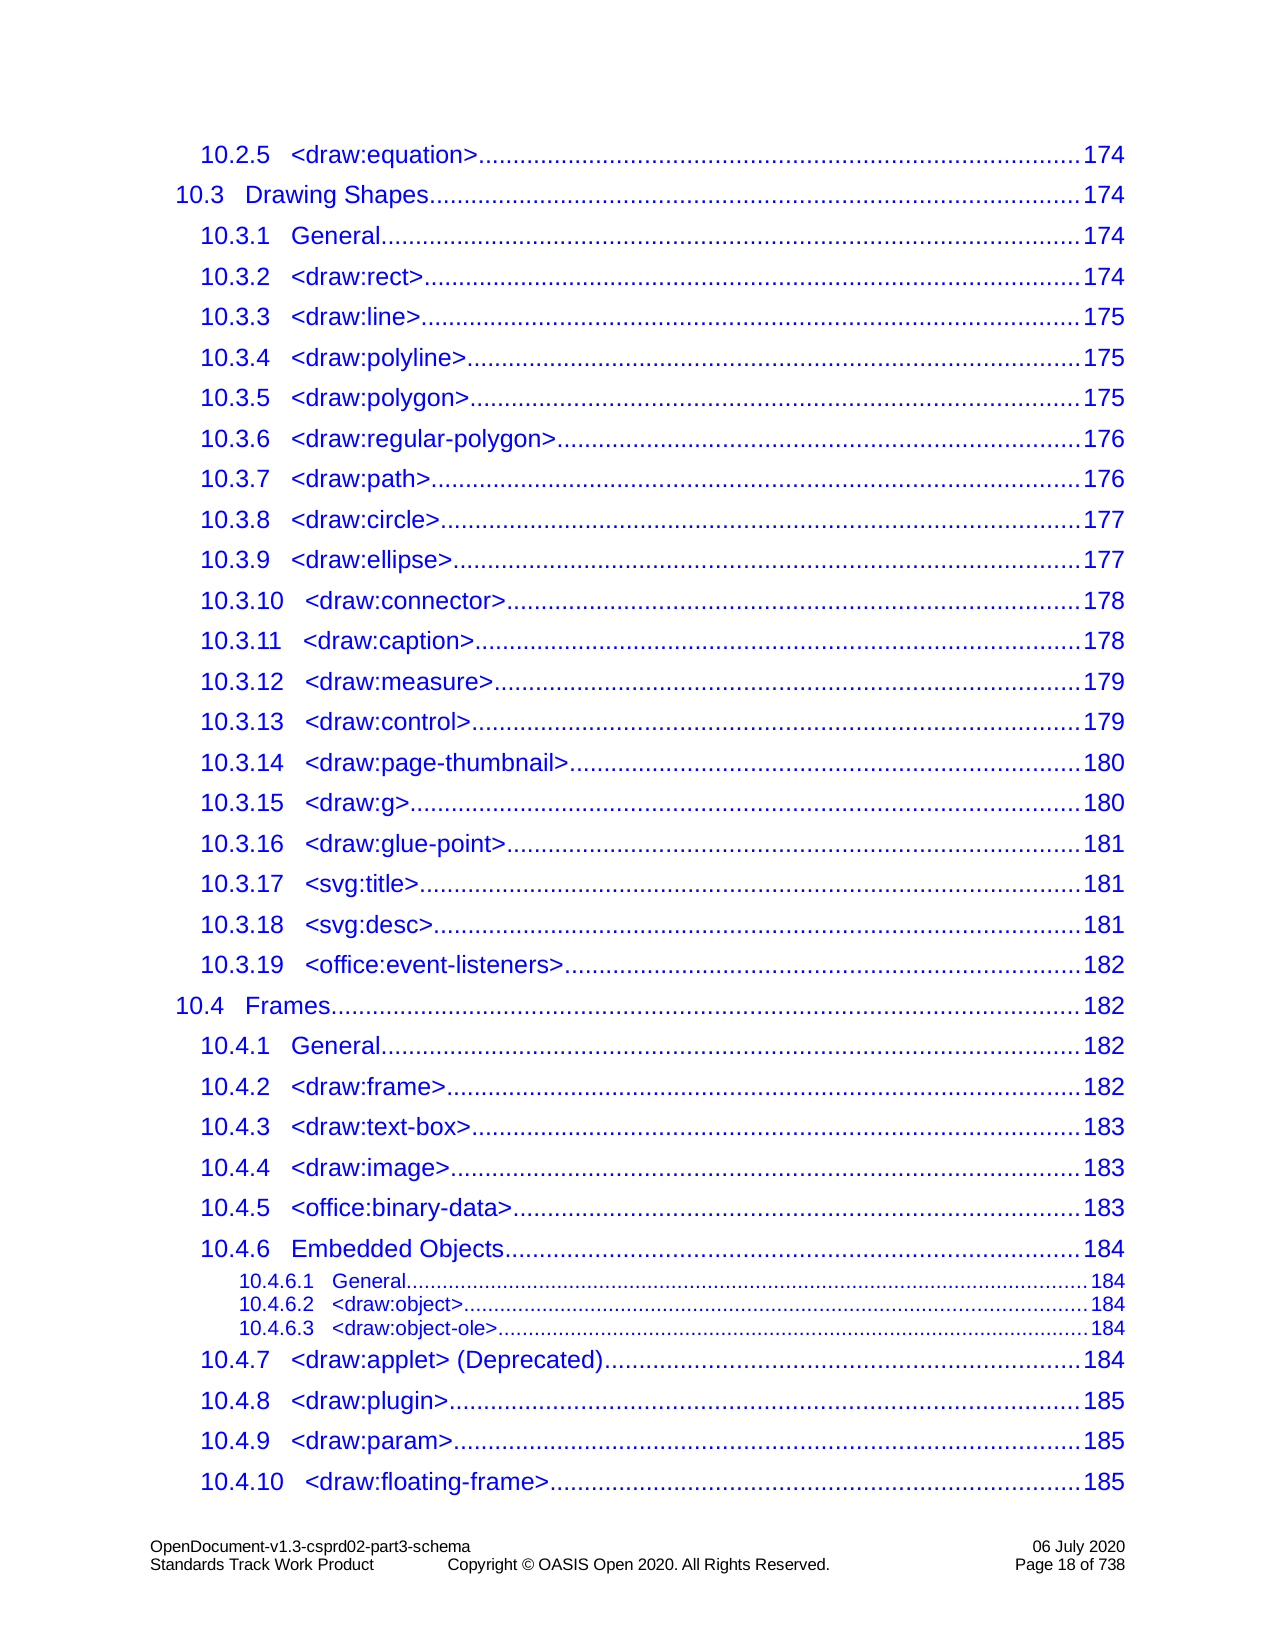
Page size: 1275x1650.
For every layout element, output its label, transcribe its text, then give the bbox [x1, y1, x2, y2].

text 10.3.19 <office:event-listeners> 182 [200, 951, 1125, 979]
text 10.4.8 <draw:plugin> 185 [200, 1387, 1125, 1414]
text 10.4.2 <draw:frame> 182 [200, 1073, 1125, 1101]
text 10.3.15 <draw:g> 180 [200, 789, 1125, 817]
text 10.3.9 <draw:ellipse> 177 [200, 546, 1125, 574]
text 10.4.1 General 182 [200, 1032, 1125, 1060]
text 10.3.6 <draw:regular-polygon> 176 [200, 424, 1125, 452]
text 10.3.4 <draw:polyline> 175 [200, 343, 1125, 371]
text 10.4.6.2 <draw:object> 184 [238, 1293, 1125, 1316]
text 10.3.11 <draw:caption> 178 [200, 627, 1125, 655]
text 10.4.6.1 General 184 [238, 1269, 1125, 1293]
text 10.4.4 <draw:image> 183 [200, 1154, 1125, 1182]
text 10.4.6 Embedded Objects 184 [200, 1235, 1125, 1263]
text 10.4.5 <office:binary-data> 183 [200, 1194, 1125, 1222]
text 10.3.12 <draw:measure> 179 [200, 668, 1125, 696]
text 10.3.14 <draw:page-thumbnail> 180 [200, 749, 1125, 777]
text 10.4.10 <draw:floating-frame> 185 [200, 1468, 1125, 1496]
text 10.3.7 <draw:path> 176 [200, 465, 1125, 493]
text 10.3.1 General 174 [200, 222, 1125, 250]
text 10.3.16 <draw:glue-point> 181 [200, 830, 1125, 858]
text 10.3.13 <draw:control> 179 [200, 708, 1125, 736]
text 10.3.18 <svg:desc> 181 [200, 911, 1125, 939]
text 10.4.9 <draw:param> 185 [200, 1427, 1125, 1455]
text 10.4 Frames 182 [175, 992, 1125, 1020]
text 10.3.5 <draw:polygon> 175 [200, 384, 1125, 412]
text 10.3.17 <svg:title> 181 [200, 870, 1125, 898]
text 10.4.3 <draw:text-box> 183 [200, 1113, 1125, 1141]
text 10.4.7 <draw:applet> (Deprecated) 184 [200, 1346, 1125, 1374]
text 10.3.10 <draw:connector> 178 [200, 587, 1125, 614]
text 10.4.6.3 <draw:object-ole> 184 [238, 1316, 1125, 1340]
text 10.2.5 <draw:equation> 174 [200, 141, 1125, 169]
text 10.3.3 <draw:line> 175 [200, 303, 1125, 331]
text 10.3 Drawing Shapes 174 [175, 181, 1125, 209]
text 10.3.8 <draw:circle> 177 [200, 506, 1125, 533]
text 10.3.2 <draw:rect> 174 [200, 262, 1125, 290]
